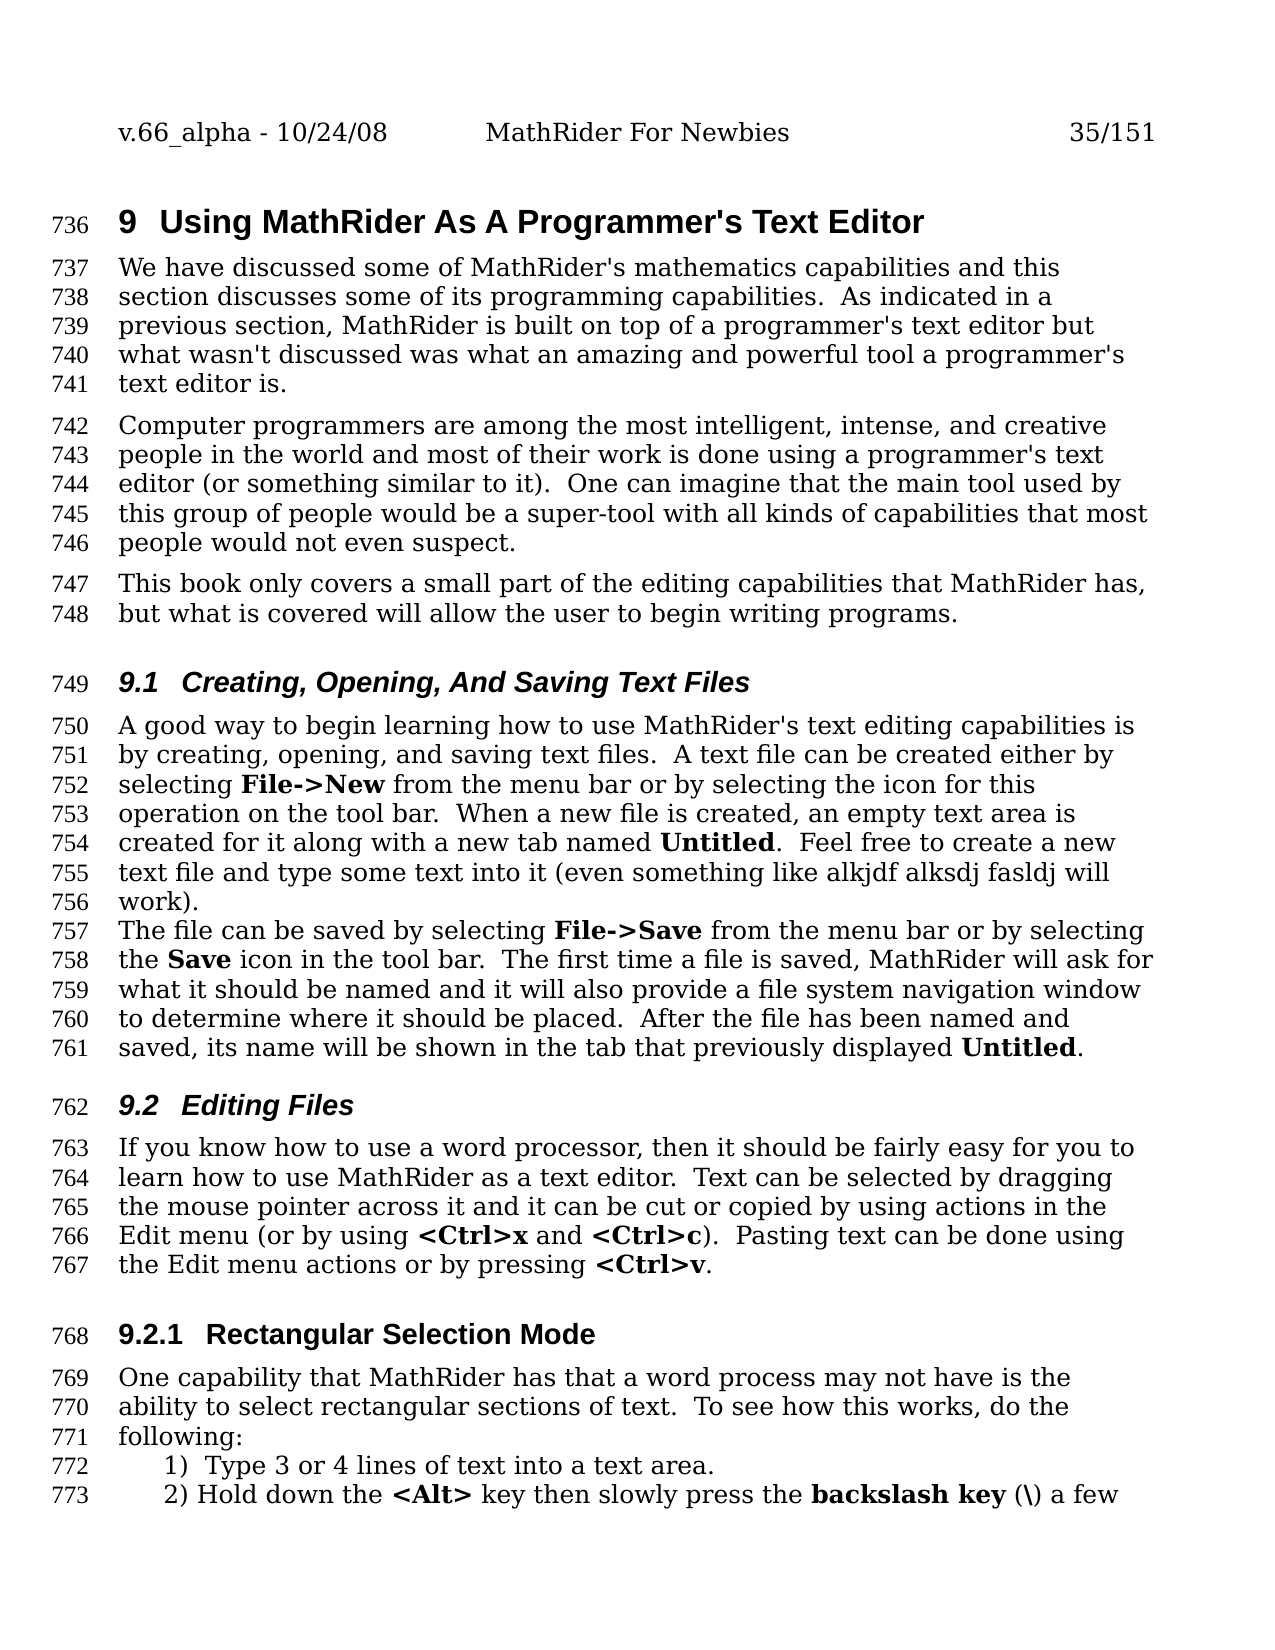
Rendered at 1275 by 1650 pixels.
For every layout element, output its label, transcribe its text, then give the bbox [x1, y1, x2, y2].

text We have discussed some of MathRider's mathematics capabilities and this section discusses some of its programming capabilities. As indicated in a previous section, MathRider is built on top of a programmer's text editor but what wasn't discussed was what an amazing and powerful tool a programmer's text editor is. [118, 253, 1157, 399]
subtitle Creating, Opening, And Saving Text Files [118, 665, 1157, 699]
text A good way to begin learning how to use MathRider's text editing capabilities is by creating, opening, and saving text files. A text file can be created either by selecting File->New from the menu bar or by selecting the icon for this operation on the tool bar. When a new file is created, an empty text area is created for it along with a new tab named Untitled. Feel free to create a new text file and type some text into it (even something like alkjdf alksdj fasldj will work). [118, 711, 1157, 916]
text The file can be saved by selecting File->Save from the menu bar or by selecting the Save icon in the tool bar. The first time a file is saved, MathRider will ask for what it should be named and it will also provide a file system navigation window to determine where it should be placed. After the file has been named and saved, its name will be shown in the tab that previously displayed Untitled. [118, 916, 1157, 1062]
subtitle Rectangular Selection Mode [118, 1317, 1157, 1351]
subtitle Editing Files [118, 1087, 1157, 1121]
text If you know how to use a word processor, then it should be fairly easy for you to learn how to use MathRider as a text editor. Text can be selected by dragging the mouse pointer across it and it can be cut or copied by using actions in the Edit menu (or by using <Ctrl>x and <Ctrl>c). Pasting text can be done using the Edit menu actions or by pressing <Ctrl>v. [118, 1133, 1157, 1280]
text Computer programmers are among the most intelligent, intense, and creative people in the world and most of their work is done using a programmer's text editor (or something similar to it). One can imagine that the main tool used by this group of people would be a super-tool with all kinds of capabilities that most people would not even suspect. [118, 411, 1157, 557]
text One capability that MathRider has that a word process may not have is the ability to select rectangular sections of text. To see how this works, do the following: [118, 1363, 1157, 1451]
text 2) Hold down the <Alt> key then slowly press the backslash key (\) a few [163, 1480, 1157, 1509]
subtitle Using MathRider As A Programmer's Text Editor [118, 202, 1157, 240]
text This book only covers a small part of the editing capabilities that MathRider has, but what is covered will allow the user to begin writing programs. [118, 569, 1157, 628]
text 1) Type 3 or 4 lines of text into a text area. [163, 1451, 1157, 1480]
